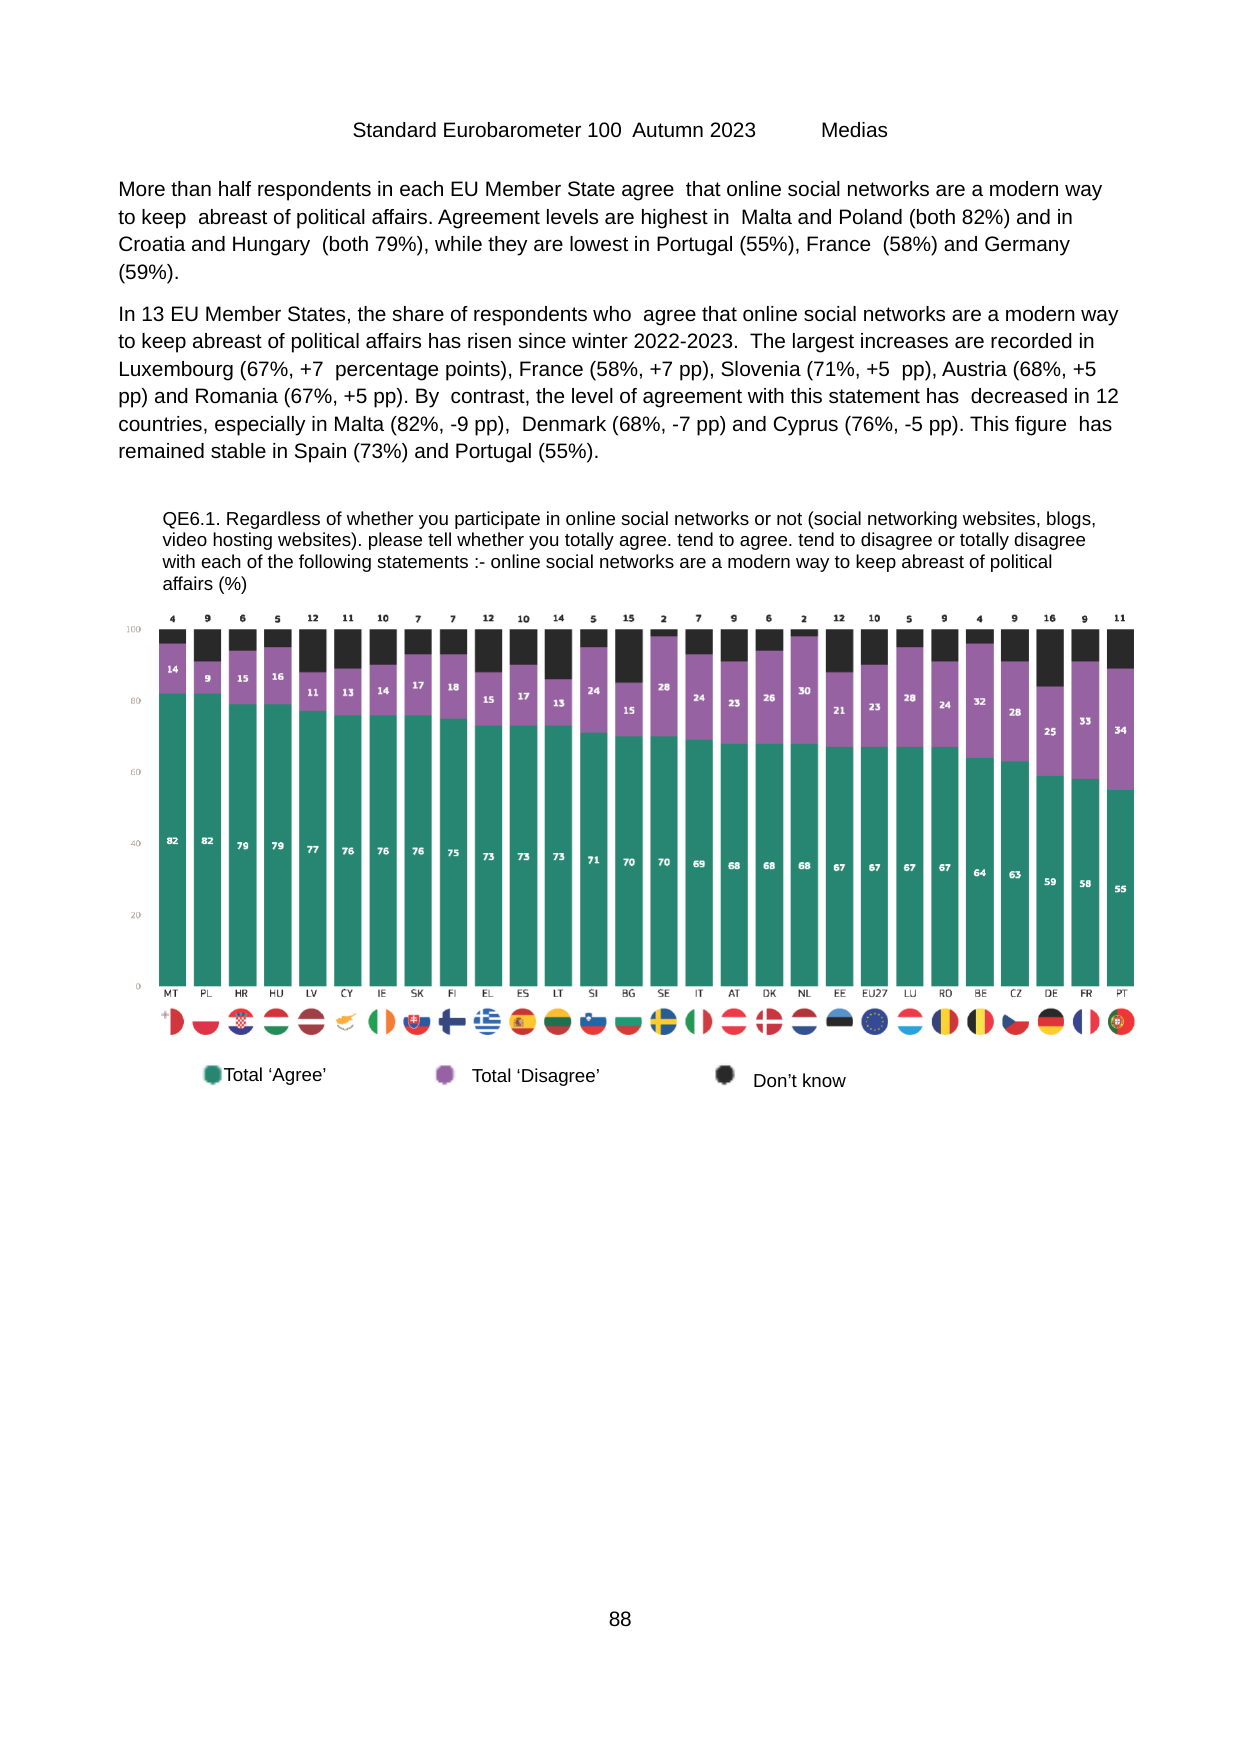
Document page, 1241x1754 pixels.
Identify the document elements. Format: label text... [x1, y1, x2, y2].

text In 13 EU Member States, the share of respondents who agree that online social networks are a modern way to keep abreast of political affairs has risen since winter 2022-2023. The largest increases are recorded in Luxembourg (67%, +7 percentage points), France (58%, +7 pp), Slovenia (71%, +5 pp), Austria (68%, +5 pp) and Romania (67%, +5 pp). By contrast, the level of agreement with this statement has decreased in 12 countries, especially in Malta (82%, -9 pp), Denmark (68%, -7 pp) and Cyprus (76%, -5 pp). This figure has remained stable in Spain (73%) and Portugal (55%). [118, 302, 1122, 463]
picture [118, 608, 1141, 1043]
picture [170, 1045, 954, 1117]
text More than half respondents in each EU Member State agree that online social networks are a modern way to keep abreast of political affairs. Agreement levels are highest in Malta and Poland (both 82%) and in Croatia and Hungary (both 79%), while they are lowest in Portugal (55%), France (58%) and Germany (59%). [118, 177, 1122, 283]
